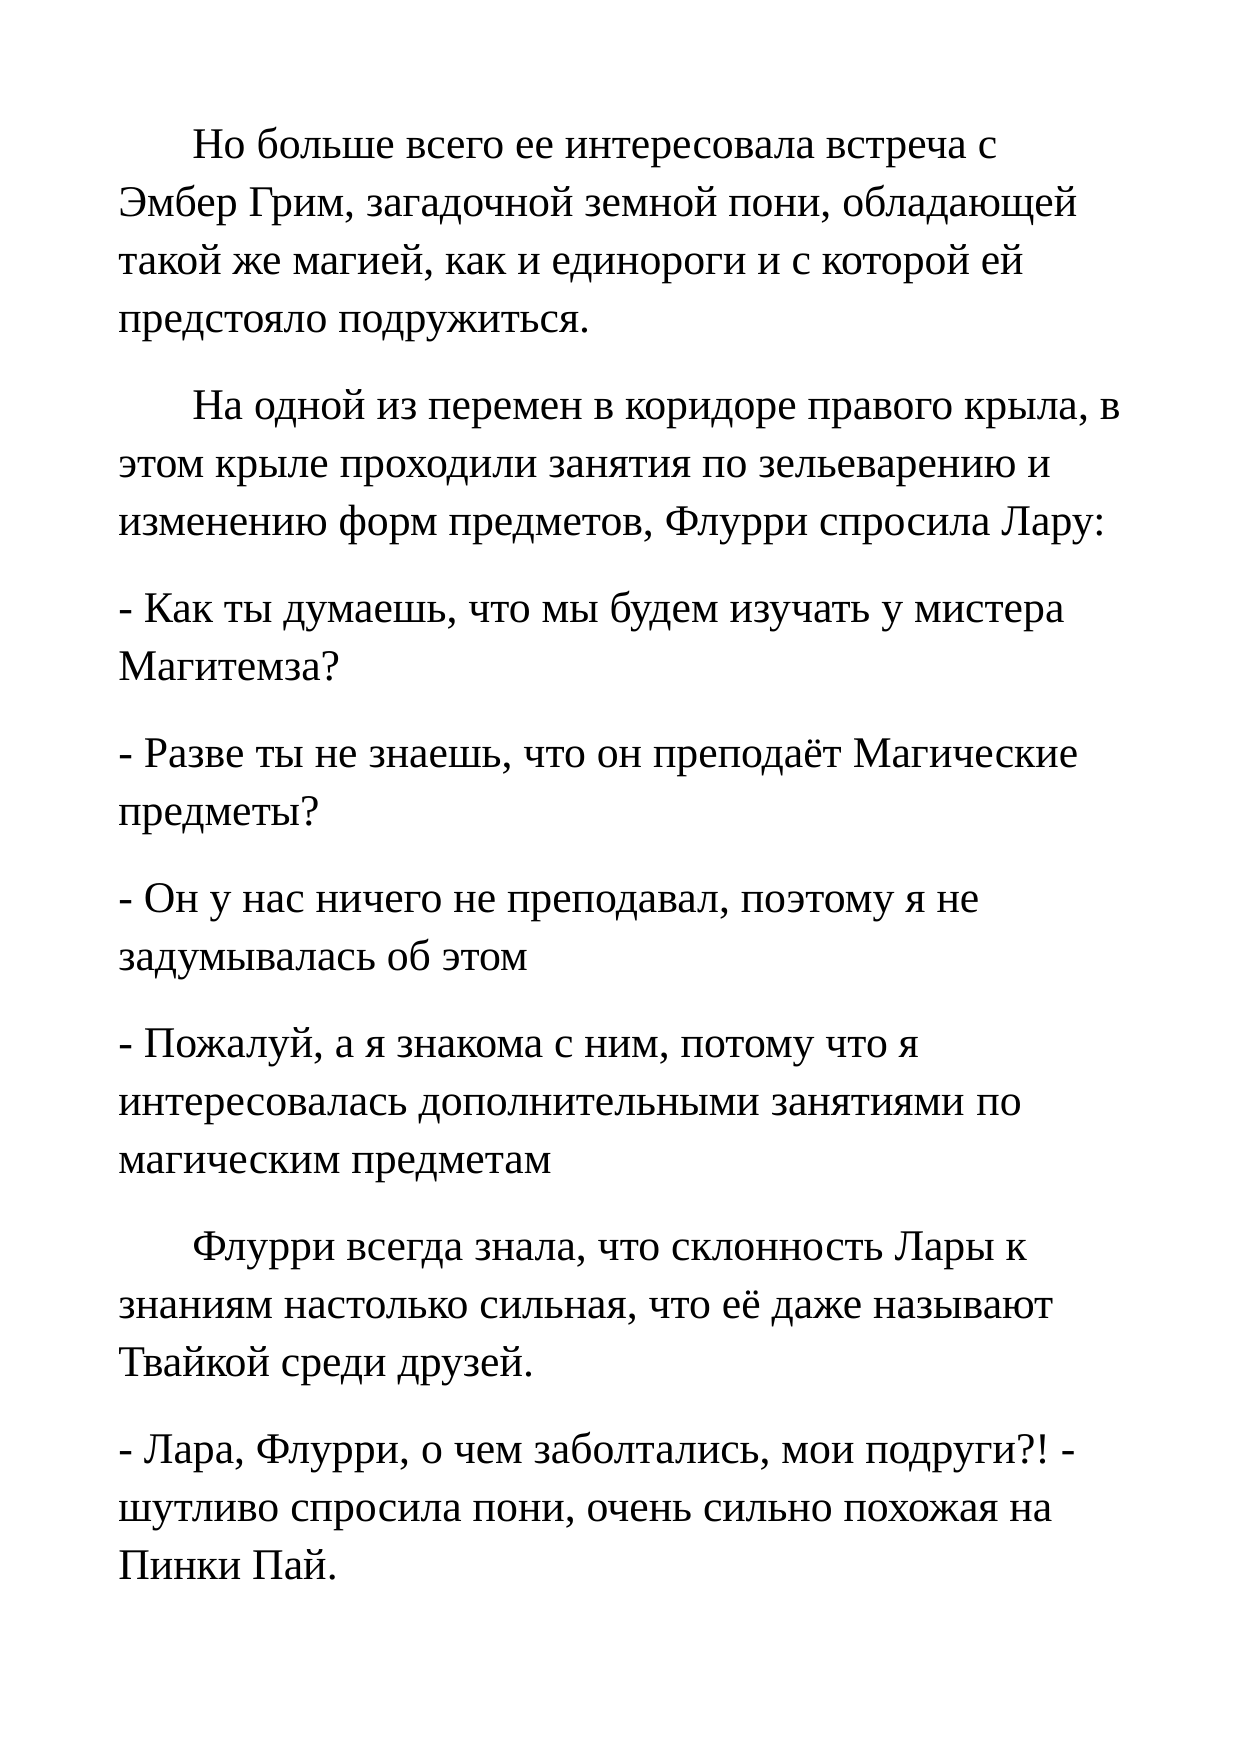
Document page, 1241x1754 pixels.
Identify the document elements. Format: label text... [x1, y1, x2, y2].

text - Как ты думаешь, что мы будем изучать у мистера Магитемза? [118, 582, 1122, 690]
text - Разве ты не знаешь, что он преподаёт Магические предметы? [118, 727, 1122, 835]
text - Он у нас ничего не преподавал, поэтому я не задумывалась об этом [118, 872, 1122, 980]
text Но больше всего ее интересовала встреча с Эмбер Грим, загадочной земной пони, обладающей такой же магией, как и единороги и с которой ей предстояло подружиться. [118, 118, 1122, 342]
text Флурри всегда знала, что склонность Лары к знаниям настолько сильная, что её даже называют Твайкой среди друзей. [118, 1220, 1122, 1386]
text - Лара, Флурри, о чем заболтались, мои подруги?! -шутливо спросила пони, очень сильно похожая на Пинки Пай. [118, 1423, 1122, 1589]
text На одной из перемен в коридоре правого крыла, в этом крыле проходили занятия по зельеварению и изменению форм предметов, Флурри спросила Лару: [118, 379, 1122, 545]
text - Пожалуй, а я знакома с ним, потому что я интересовалась дополнительными занятиями по магическим предметам [118, 1017, 1122, 1183]
